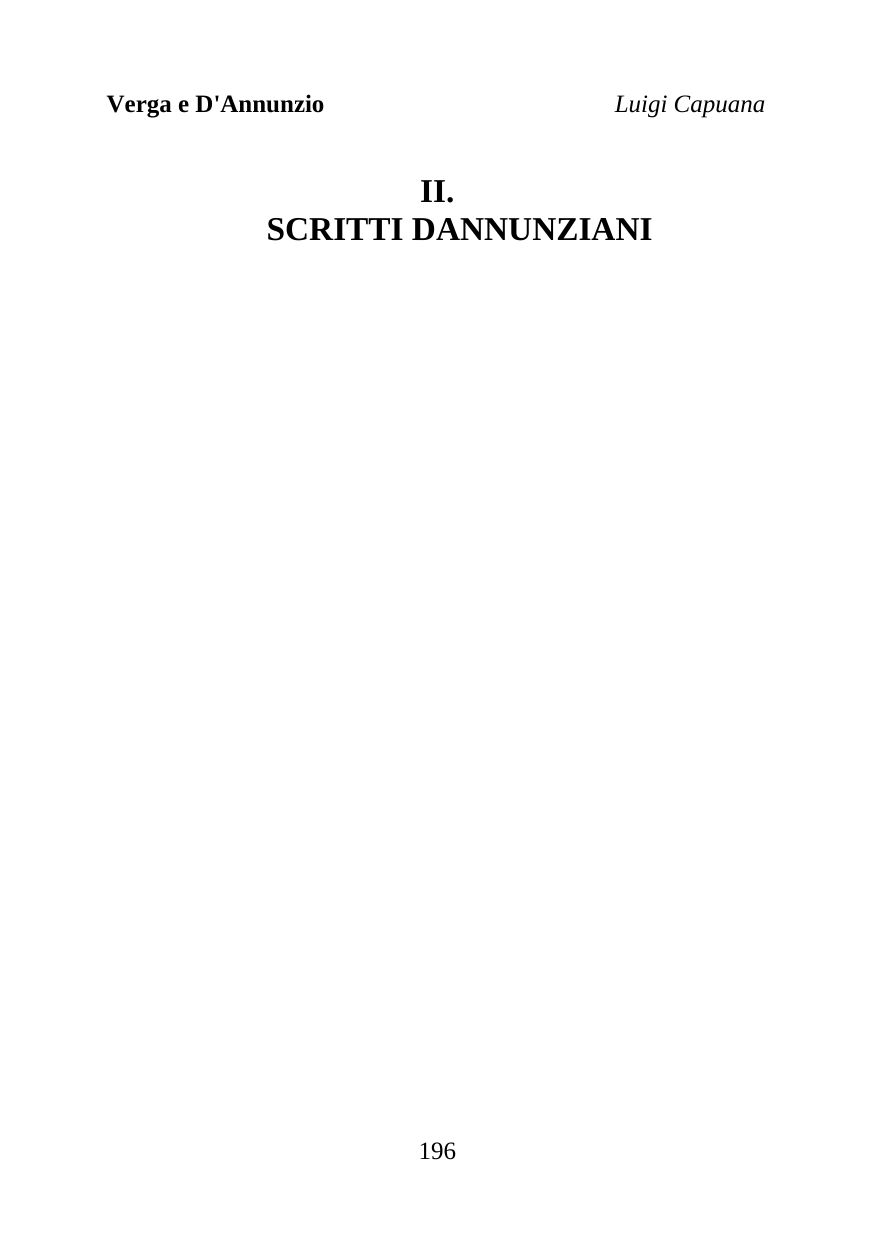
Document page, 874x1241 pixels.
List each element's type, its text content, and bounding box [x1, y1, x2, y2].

subtitle II. SCRITTI DANNUNZIANI [106, 171, 768, 248]
